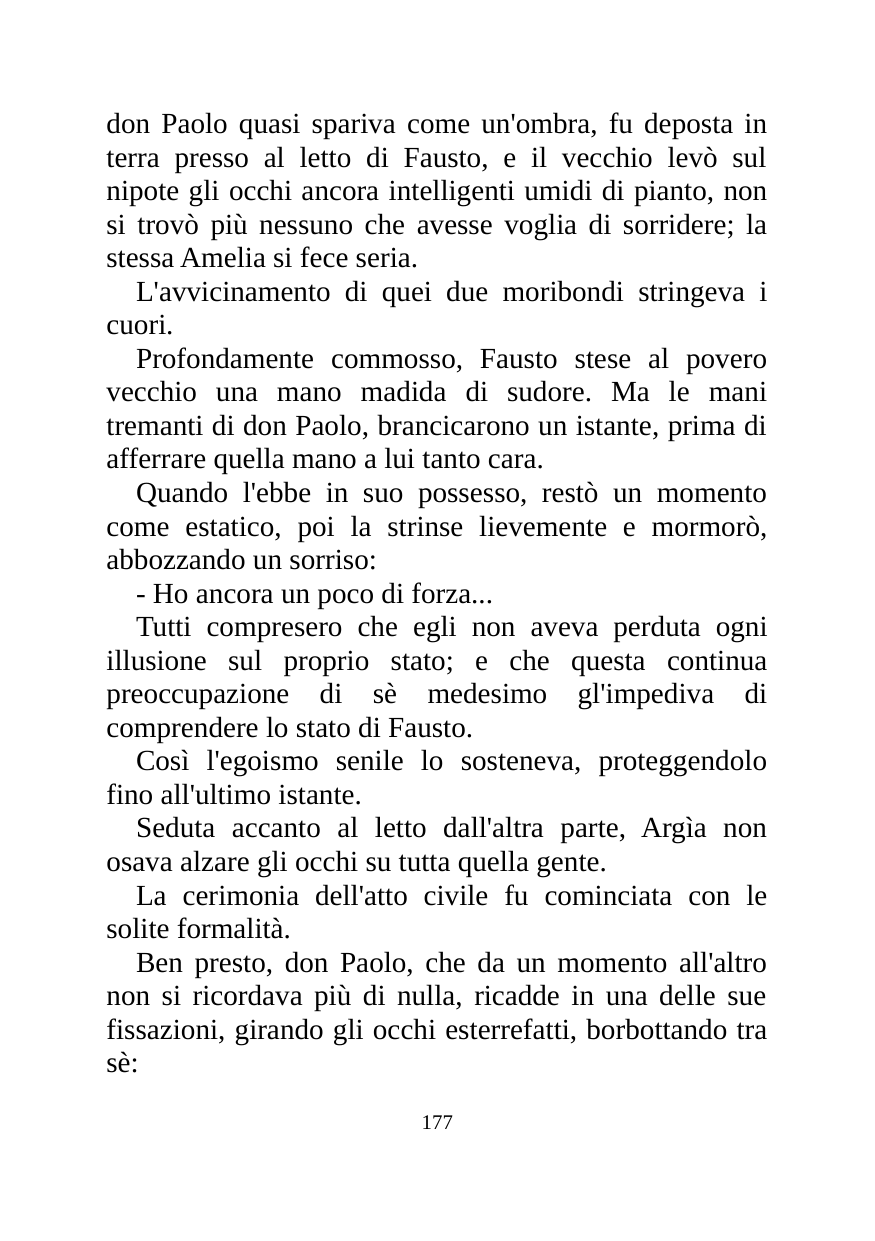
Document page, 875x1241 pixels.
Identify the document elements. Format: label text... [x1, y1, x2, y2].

text La cerimonia dell'atto civile fu cominciata con le solite formalità. [106, 878, 768, 945]
text Profondamente commosso, Fausto stese al povero vecchio una mano madida di sudore. Ma le mani tremanti di don Paolo, brancicarono un istante, prima di afferrare quella mano a lui tanto cara. [106, 341, 768, 475]
text Così l'egoismo senile lo sosteneva, proteggendolo fino all'ultimo istante. [106, 743, 768, 811]
text Quando l'ebbe in suo possesso, restò un momento come estatico, poi la strinse lievemente e mormorò, abbozzando un sorriso: [106, 475, 768, 576]
text L'avvicinamento di quei due moribondi stringeva i cuori. [106, 274, 768, 341]
text Ben presto, don Paolo, che da un momento all'altro non si ricordava più di nulla, ricadde in una delle sue fissazioni, girando gli occhi esterrefatti, borbottando tra sè: [106, 945, 768, 1079]
text Seduta accanto al letto dall'altra parte, Argìa non osava alzare gli occhi su tutta quella gente. [106, 811, 768, 878]
text don Paolo quasi spariva come un'ombra, fu deposta in terra presso al letto di Fausto, e il vecchio levò sul nipote gli occhi ancora intelligenti umidi di pianto, non si trovò più nessuno che avesse voglia di sorridere; la stessa Amelia si fece seria. [106, 106, 768, 274]
text Tutti compresero che egli non aveva perduta ogni illusione sul proprio stato; e che questa continua preoccupazione di sè medesimo gl'impediva di comprendere lo stato di Fausto. [106, 609, 768, 743]
text - Ho ancora un poco di forza... [106, 576, 768, 609]
